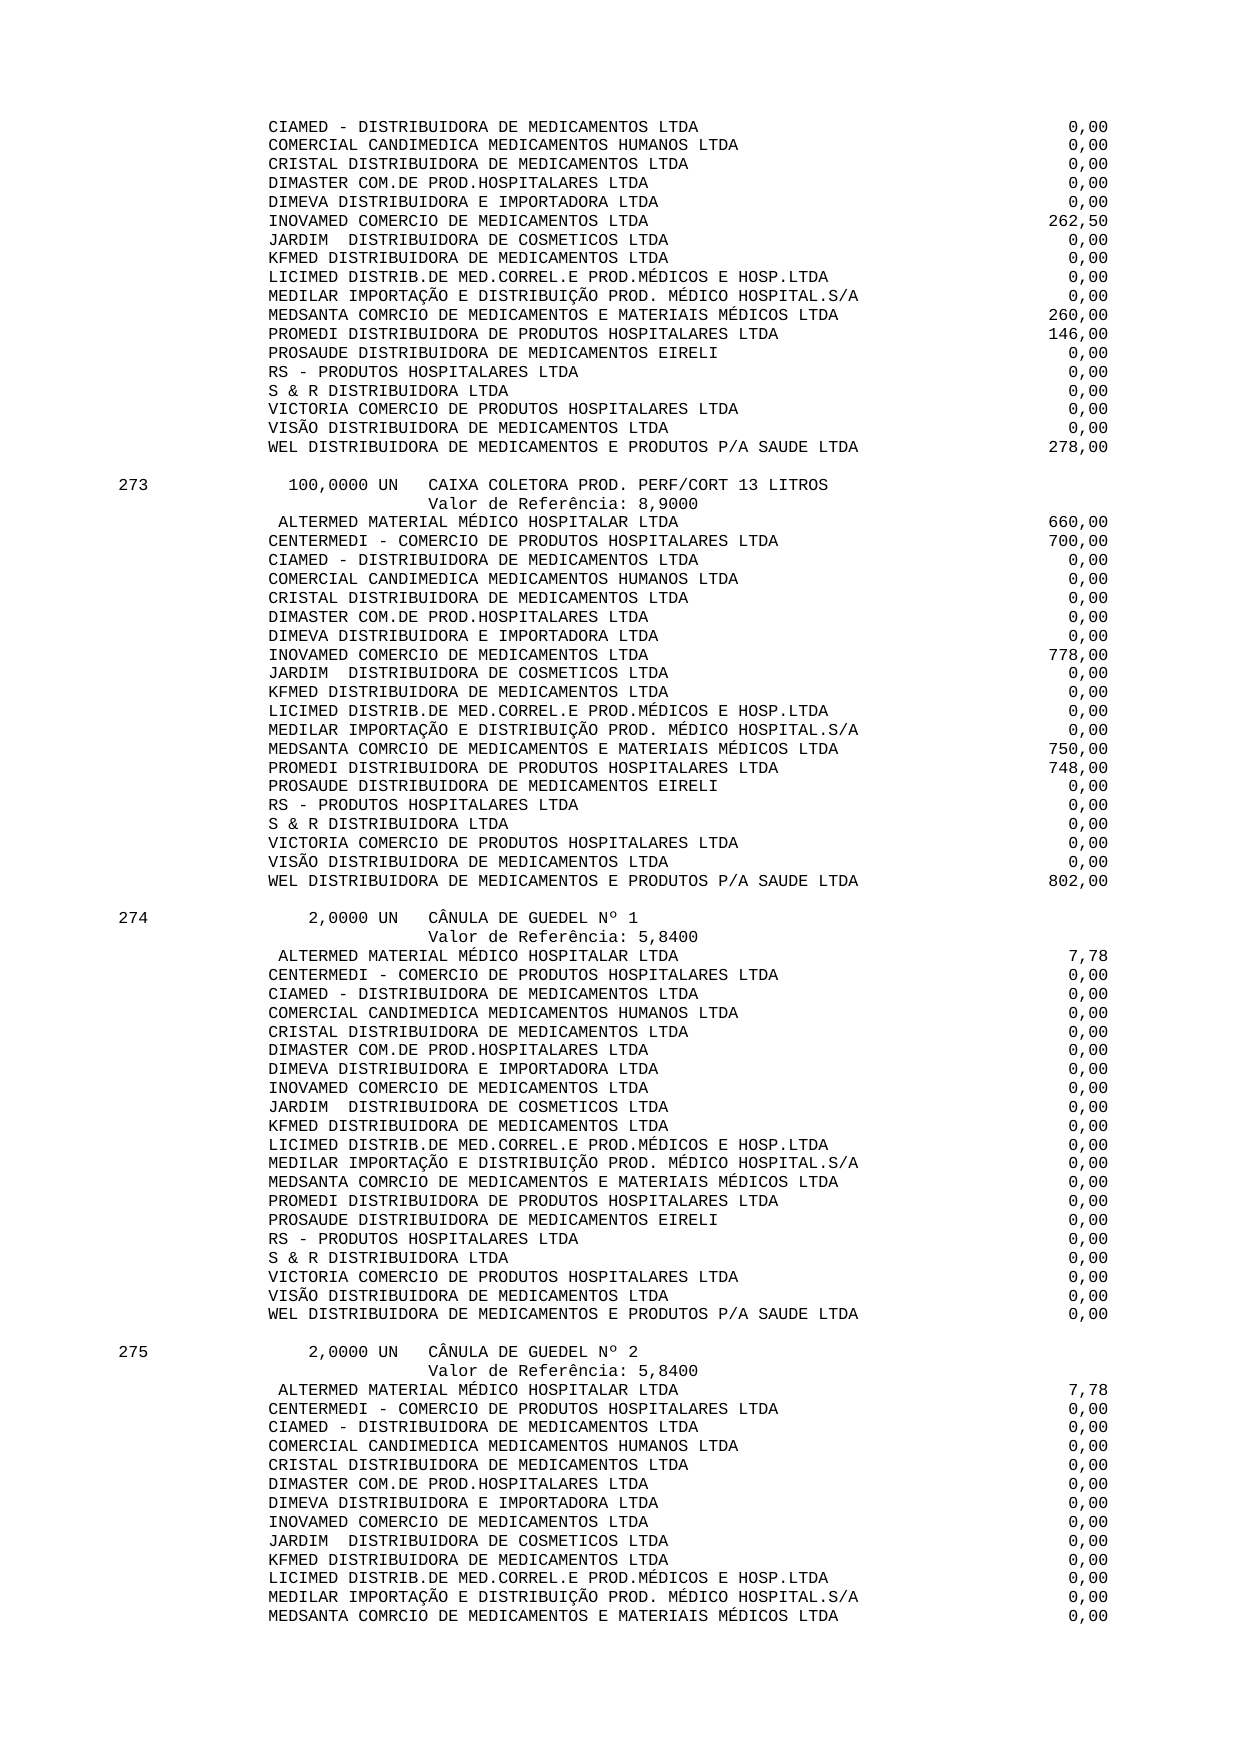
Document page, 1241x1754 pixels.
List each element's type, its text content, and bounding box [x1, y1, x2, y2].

text CIAMED - DISTRIBUIDORA DE MEDICAMENTOS LTDA 0,00 COMERCIAL CANDIMEDICA MEDICAMENTOS HUMANOS LTDA 0,00 CRISTAL DISTRIBUIDORA DE MEDICAMENTOS LTDA 0,00 DIMASTER COM.DE PROD.HOSPITALARES LTDA 0,00 DIMEVA DISTRIBUIDORA E IMPORTADORA LTDA 0,00 INOVAMED COMERCIO DE MEDICAMENTOS LTDA 262,50 JARDIM DISTRIBUIDORA DE COSMETICOS LTDA 0,00 KFMED DISTRIBUIDORA DE MEDICAMENTOS LTDA 0,00 LICIMED DISTRIB.DE MED.CORREL.E PROD.MÉDICOS E HOSP.LTDA 0,00 MEDILAR IMPORTAÇÃO E DISTRIBUIÇÃO PROD. MÉDICO HOSPITAL.S/A 0,00 MEDSANTA COMRCIO DE MEDICAMENTOS E MATERIAIS MÉDICOS LTDA 260,00 PROMEDI DISTRIBUIDORA DE PRODUTOS HOSPITALARES LTDA 146,00 PROSAUDE DISTRIBUIDORA DE MEDICAMENTOS EIRELI 0,00 RS - PRODUTOS HOSPITALARES LTDA 0,00 S & R DISTRIBUIDORA LTDA 0,00 VICTORIA COMERCIO DE PRODUTOS HOSPITALARES LTDA 0,00 VISÃO DISTRIBUIDORA DE MEDICAMENTOS LTDA 0,00 WEL DISTRIBUIDORA DE MEDICAMENTOS E PRODUTOS P/A SAUDE LTDA 278,00 273 100,0000 UN CAIXA COLETORA PROD. PERF/CORT 13 LITROS Valor de Referência: 8,9000 ALTERMED MATERIAL MÉDICO HOSPITALAR LTDA 660,00 CENTERMEDI - COMERCIO DE PRODUTOS HOSPITALARES LTDA 700,00 CIAMED - DISTRIBUIDORA DE MEDICAMENTOS LTDA 0,00 COMERCIAL CANDIMEDICA MEDICAMENTOS HUMANOS LTDA 0,00 CRISTAL DISTRIBUIDORA DE MEDICAMENTOS LTDA 0,00 DIMASTER COM.DE PROD.HOSPITALARES LTDA 0,00 DIMEVA DISTRIBUIDORA E IMPORTADORA LTDA 0,00 INOVAMED COMERCIO DE MEDICAMENTOS LTDA 778,00 JARDIM DISTRIBUIDORA DE COSMETICOS LTDA 0,00 KFMED DISTRIBUIDORA DE MEDICAMENTOS LTDA 0,00 LICIMED DISTRIB.DE MED.CORREL.E PROD.MÉDICOS E HOSP.LTDA 0,00 MEDILAR IMPORTAÇÃO E DISTRIBUIÇÃO PROD. MÉDICO HOSPITAL.S/A 0,00 MEDSANTA COMRCIO DE MEDICAMENTOS E MATERIAIS MÉDICOS LTDA 750,00 PROMEDI DISTRIBUIDORA DE PRODUTOS HOSPITALARES LTDA 748,00 PROSAUDE DISTRIBUIDORA DE MEDICAMENTOS EIRELI 0,00 RS - PRODUTOS HOSPITALARES LTDA 0,00 S & R DISTRIBUIDORA LTDA 0,00 VICTORIA COMERCIO DE PRODUTOS HOSPITALARES LTDA 0,00 VISÃO DISTRIBUIDORA DE MEDICAMENTOS LTDA 0,00 WEL DISTRIBUIDORA DE MEDICAMENTOS E PRODUTOS P/A SAUDE LTDA 802,00 274 2,0000 UN CÂNULA DE GUEDEL Nº 1 Valor de Referência: 5,8400 ALTERMED MATERIAL MÉDICO HOSPITALAR LTDA 7,78 CENTERMEDI - COMERCIO DE PRODUTOS HOSPITALARES LTDA 0,00 CIAMED - DISTRIBUIDORA DE MEDICAMENTOS LTDA 0,00 COMERCIAL CANDIMEDICA MEDICAMENTOS HUMANOS LTDA 0,00 CRISTAL DISTRIBUIDORA DE MEDICAMENTOS LTDA 0,00 DIMASTER COM.DE PROD.HOSPITALARES LTDA 0,00 DIMEVA DISTRIBUIDORA E IMPORTADORA LTDA 0,00 INOVAMED COMERCIO DE MEDICAMENTOS LTDA 0,00 JARDIM DISTRIBUIDORA DE COSMETICOS LTDA 0,00 KFMED DISTRIBUIDORA DE MEDICAMENTOS LTDA 0,00 LICIMED DISTRIB.DE MED.CORREL.E PROD.MÉDICOS E HOSP.LTDA 0,00 MEDILAR IMPORTAÇÃO E DISTRIBUIÇÃO PROD. MÉDICO HOSPITAL.S/A 0,00 MEDSANTA COMRCIO DE MEDICAMENTOS E MATERIAIS MÉDICOS LTDA 0,00 PROMEDI DISTRIBUIDORA DE PRODUTOS HOSPITALARES LTDA 0,00 PROSAUDE DISTRIBUIDORA DE MEDICAMENTOS EIRELI 0,00 RS - PRODUTOS HOSPITALARES LTDA 0,00 S & R DISTRIBUIDORA LTDA 0,00 VICTORIA COMERCIO DE PRODUTOS HOSPITALARES LTDA 0,00 VISÃO DISTRIBUIDORA DE MEDICAMENTOS LTDA 0,00 WEL DISTRIBUIDORA DE MEDICAMENTOS E PRODUTOS P/A SAUDE LTDA 0,00 275 2,0000 UN CÂNULA DE GUEDEL Nº 2 Valor de Referência: 5,8400 ALTERMED MATERIAL MÉDICO HOSPITALAR LTDA 7,78 CENTERMEDI - COMERCIO DE PRODUTOS HOSPITALARES LTDA 0,00 CIAMED - DISTRIBUIDORA DE MEDICAMENTOS LTDA 0,00 COMERCIAL CANDIMEDICA MEDICAMENTOS HUMANOS LTDA 0,00 CRISTAL DISTRIBUIDORA DE MEDICAMENTOS LTDA 0,00 DIMASTER COM.DE PROD.HOSPITALARES LTDA 0,00 DIMEVA DISTRIBUIDORA E IMPORTADORA LTDA 0,00 INOVAMED COMERCIO DE MEDICAMENTOS LTDA 0,00 JARDIM DISTRIBUIDORA DE COSMETICOS LTDA 0,00 KFMED DISTRIBUIDORA DE MEDICAMENTOS LTDA 0,00 LICIMED DISTRIB.DE MED.CORREL.E PROD.MÉDICOS E HOSP.LTDA 0,00 MEDILAR IMPORTAÇÃO E DISTRIBUIÇÃO PROD. MÉDICO HOSPITAL.S/A 0,00 MEDSANTA COMRCIO DE MEDICAMENTOS E MATERIAIS MÉDICOS LTDA 0,00 [118, 118, 1122, 1626]
